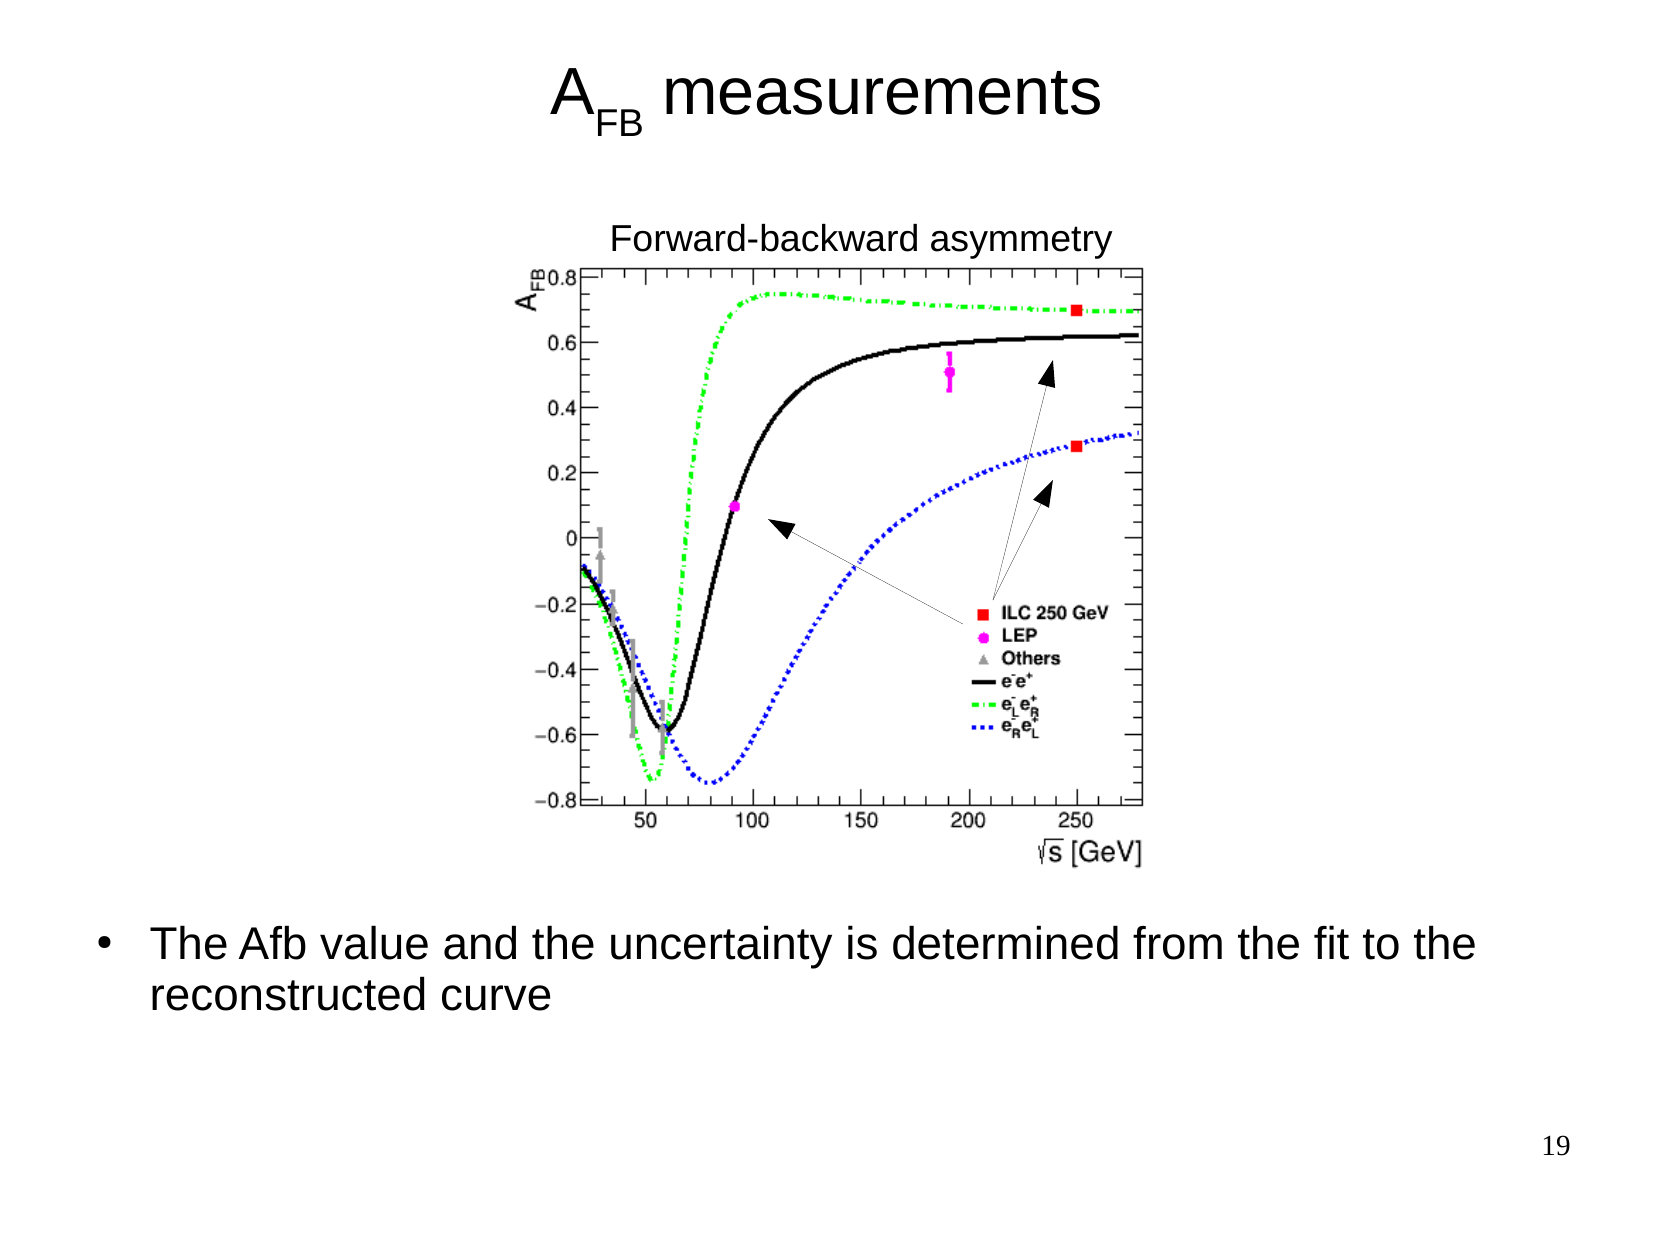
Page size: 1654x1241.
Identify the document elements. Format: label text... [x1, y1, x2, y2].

list The Afb value and the uncertainty is determined from the fit to the reconstructed curve [78, 918, 1571, 1197]
title AFB measurements [82, 49, 1571, 151]
text_box Forward-backward asymmetry [594, 210, 1128, 267]
picture [512, 255, 1161, 871]
